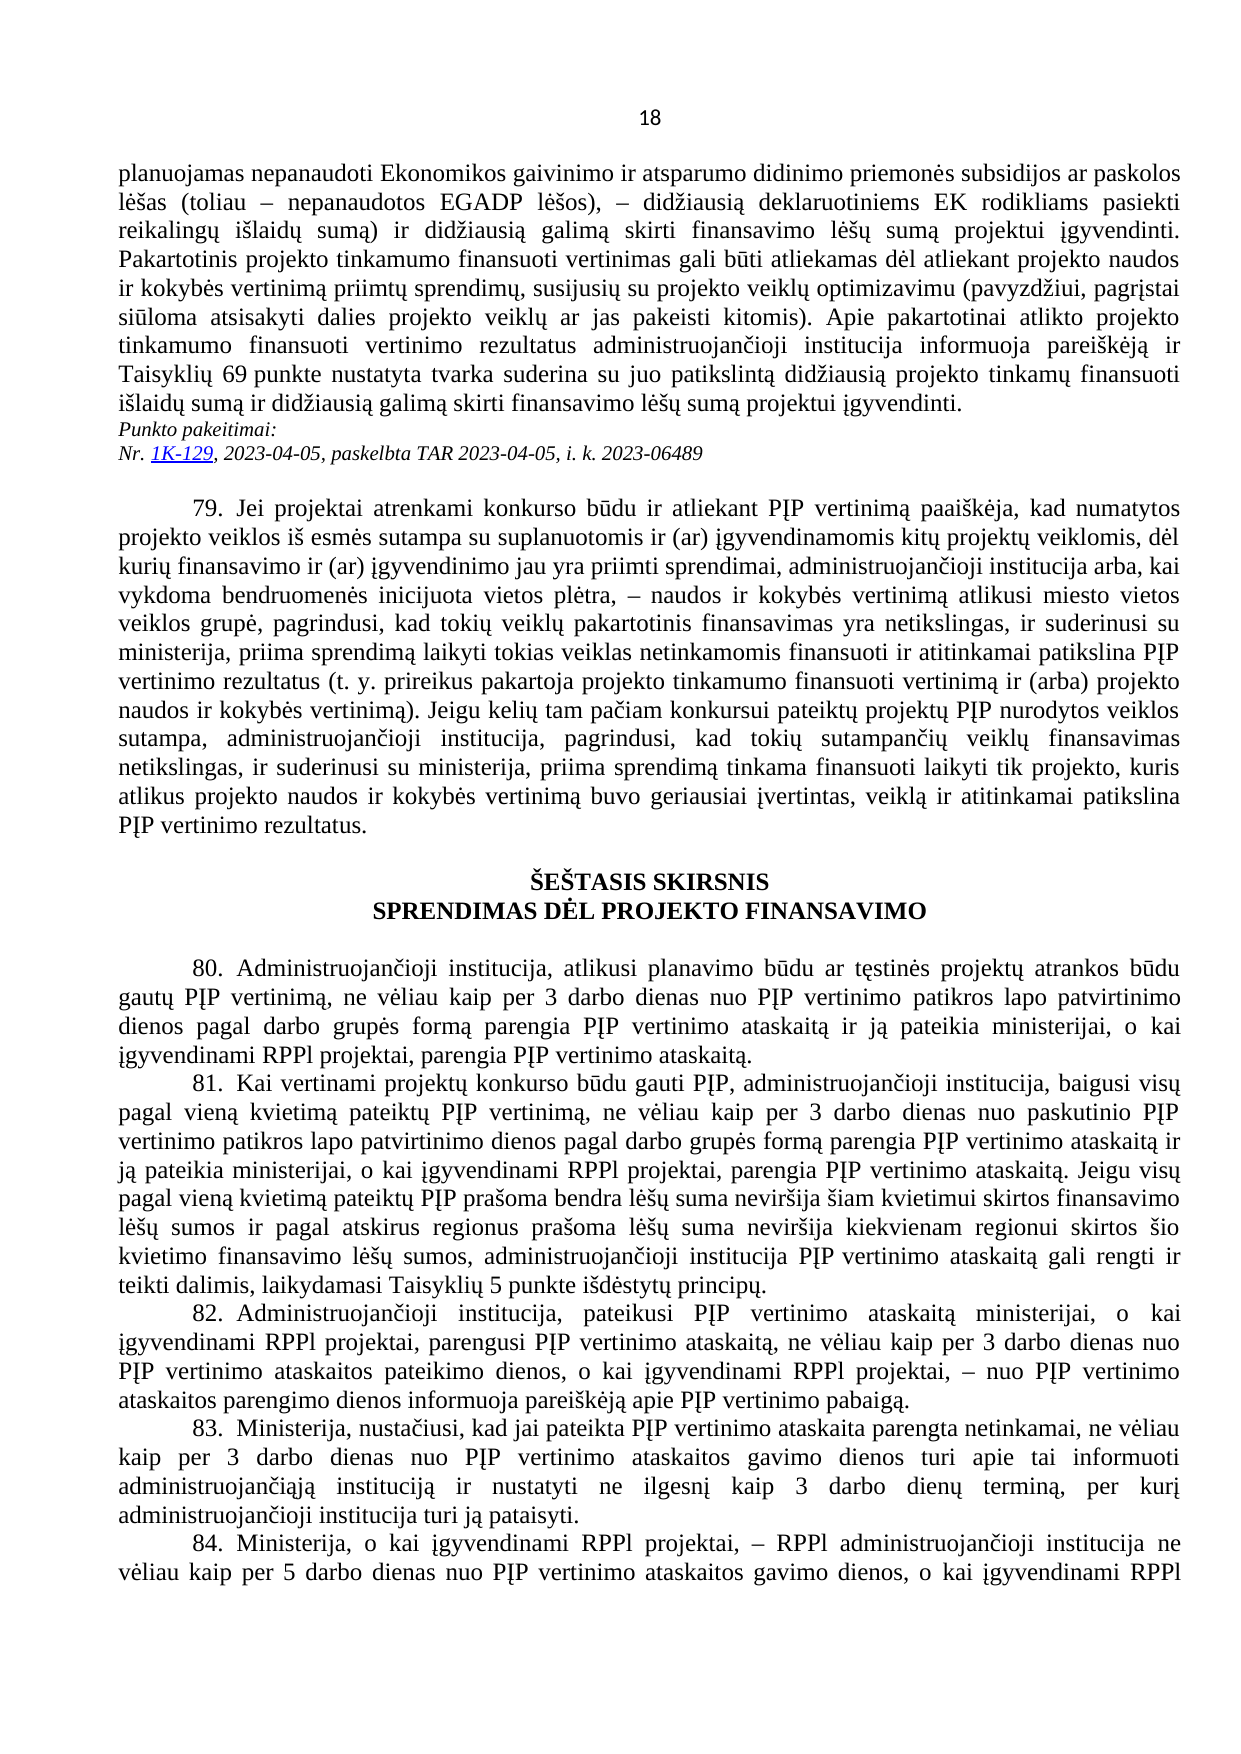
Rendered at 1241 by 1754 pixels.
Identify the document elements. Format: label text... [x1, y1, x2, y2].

text planuojamas nepanaudoti Ekonomikos gaivinimo ir atsparumo didinimo priemonės subsidijos ar paskolos lėšas (toliau – nepanaudotos EGADP lėšos), – didžiausią deklaruotiniems EK rodikliams pasiekti reikalingų išlaidų sumą) ir didžiausią galimą skirti finansavimo lėšų sumą projektui įgyvendinti. Pakartotinis projekto tinkamumo finansuoti vertinimas gali būti atliekamas dėl atliekant projekto naudos ir kokybės vertinimą priimtų sprendimų, susijusių su projekto veiklų optimizavimu (pavyzdžiui, pagrįstai siūloma atsisakyti dalies projekto veiklų ar jas pakeisti kitomis). Apie pakartotinai atlikto projekto tinkamumo finansuoti vertinimo rezultatus administruojančioji institucija informuoja pareiškėją ir Taisyklių 69 punkte nustatyta tvarka suderina su juo patikslintą didžiausią projekto tinkamų finansuoti išlaidų sumą ir didžiausią galimą skirti finansavimo lėšų sumą projektui įgyvendinti. [118, 158, 1181, 417]
text 79. Jei projektai atrenkami konkurso būdu ir atliekant PĮP vertinimą paaiškėja, kad numatytos projekto veiklos iš esmės sutampa su suplanuotomis ir (ar) įgyvendinamomis kitų projektų veiklomis, dėl kurių finansavimo ir (ar) įgyvendinimo jau yra priimti sprendimai, administruojančioji institucija arba, kai vykdoma bendruomenės inicijuota vietos plėtra, – naudos ir kokybės vertinimą atlikusi miesto vietos veiklos grupė, pagrindusi, kad tokių veiklų pakartotinis finansavimas yra netikslingas, ir suderinusi su ministerija, priima sprendimą laikyti tokias veiklas netinkamomis finansuoti ir atitinkamai patikslina PĮP vertinimo rezultatus (t. y. prireikus pakartoja projekto tinkamumo finansuoti vertinimą ir (arba) projekto naudos ir kokybės vertinimą). Jeigu kelių tam pačiam konkursui pateiktų projektų PĮP nurodytos veiklos sutampa, administruojančioji institucija, pagrindusi, kad tokių sutampančių veiklų finansavimas netikslingas, ir suderinusi su ministerija, priima sprendimą tinkama finansuoti laikyti tik projekto, kuris atlikus projekto naudos ir kokybės vertinimą buvo geriausiai įvertintas, veiklą ir atitinkamai patikslina PĮP vertinimo rezultatus. [118, 493, 1181, 838]
subtitle ŠEŠTASIS SKIRSNIS [118, 867, 1181, 896]
text Nr. 1K-129, 2023-04-05, paskelbta TAR 2023-04-05, i. k. 2023-06489 [118, 441, 1181, 465]
text 80. Administruojančioji institucija, atlikusi planavimo būdu ar tęstinės projektų atrankos būdu gautų PĮP vertinimą, ne vėliau kaip per 3 darbo dienas nuo PĮP vertinimo patikros lapo patvirtinimo dienos pagal darbo grupės formą parengia PĮP vertinimo ataskaitą ir ją pateikia ministerijai, o kai įgyvendinami RPPl projektai, parengia PĮP vertinimo ataskaitą. [118, 953, 1181, 1068]
text 82. Administruojančioji institucija, pateikusi PĮP vertinimo ataskaitą ministerijai, o kai įgyvendinami RPPl projektai, parengusi PĮP vertinimo ataskaitą, ne vėliau kaip per 3 darbo dienas nuo PĮP vertinimo ataskaitos pateikimo dienos, o kai įgyvendinami RPPl projektai, – nuo PĮP vertinimo ataskaitos parengimo dienos informuoja pareiškėją apie PĮP vertinimo pabaigą. [118, 1298, 1181, 1413]
text 81. Kai vertinami projektų konkurso būdu gauti PĮP, administruojančioji institucija, baigusi visų pagal vieną kvietimą pateiktų PĮP vertinimą, ne vėliau kaip per 3 darbo dienas nuo paskutinio PĮP vertinimo patikros lapo patvirtinimo dienos pagal darbo grupės formą parengia PĮP vertinimo ataskaitą ir ją pateikia ministerijai, o kai įgyvendinami RPPl projektai, parengia PĮP vertinimo ataskaitą. Jeigu visų pagal vieną kvietimą pateiktų PĮP prašoma bendra lėšų suma neviršija šiam kvietimui skirtos finansavimo lėšų sumos ir pagal atskirus regionus prašoma lėšų suma neviršija kiekvienam regionui skirtos šio kvietimo finansavimo lėšų sumos, administruojančioji institucija PĮP vertinimo ataskaitą gali rengti ir teikti dalimis, laikydamasi Taisyklių 5 punkte išdėstytų principų. [118, 1068, 1181, 1298]
text 84. Ministerija, o kai įgyvendinami RPPl projektai, – RPPl administruojančioji institucija ne vėliau kaip per 5 darbo dienas nuo PĮP vertinimo ataskaitos gavimo dienos, o kai įgyvendinami RPPl [118, 1528, 1181, 1586]
text Punkto pakeitimai: [118, 417, 1181, 441]
subtitle SPRENDIMAS DĖL PROJEKTO FINANSAVIMO [118, 896, 1181, 925]
text 83. Ministerija, nustačiusi, kad jai pateikta PĮP vertinimo ataskaita parengta netinkamai, ne vėliau kaip per 3 darbo dienas nuo PĮP vertinimo ataskaitos gavimo dienos turi apie tai informuoti administruojančiąją instituciją ir nustatyti ne ilgesnį kaip 3 darbo dienų terminą, per kurį administruojančioji institucija turi ją pataisyti. [118, 1413, 1181, 1528]
